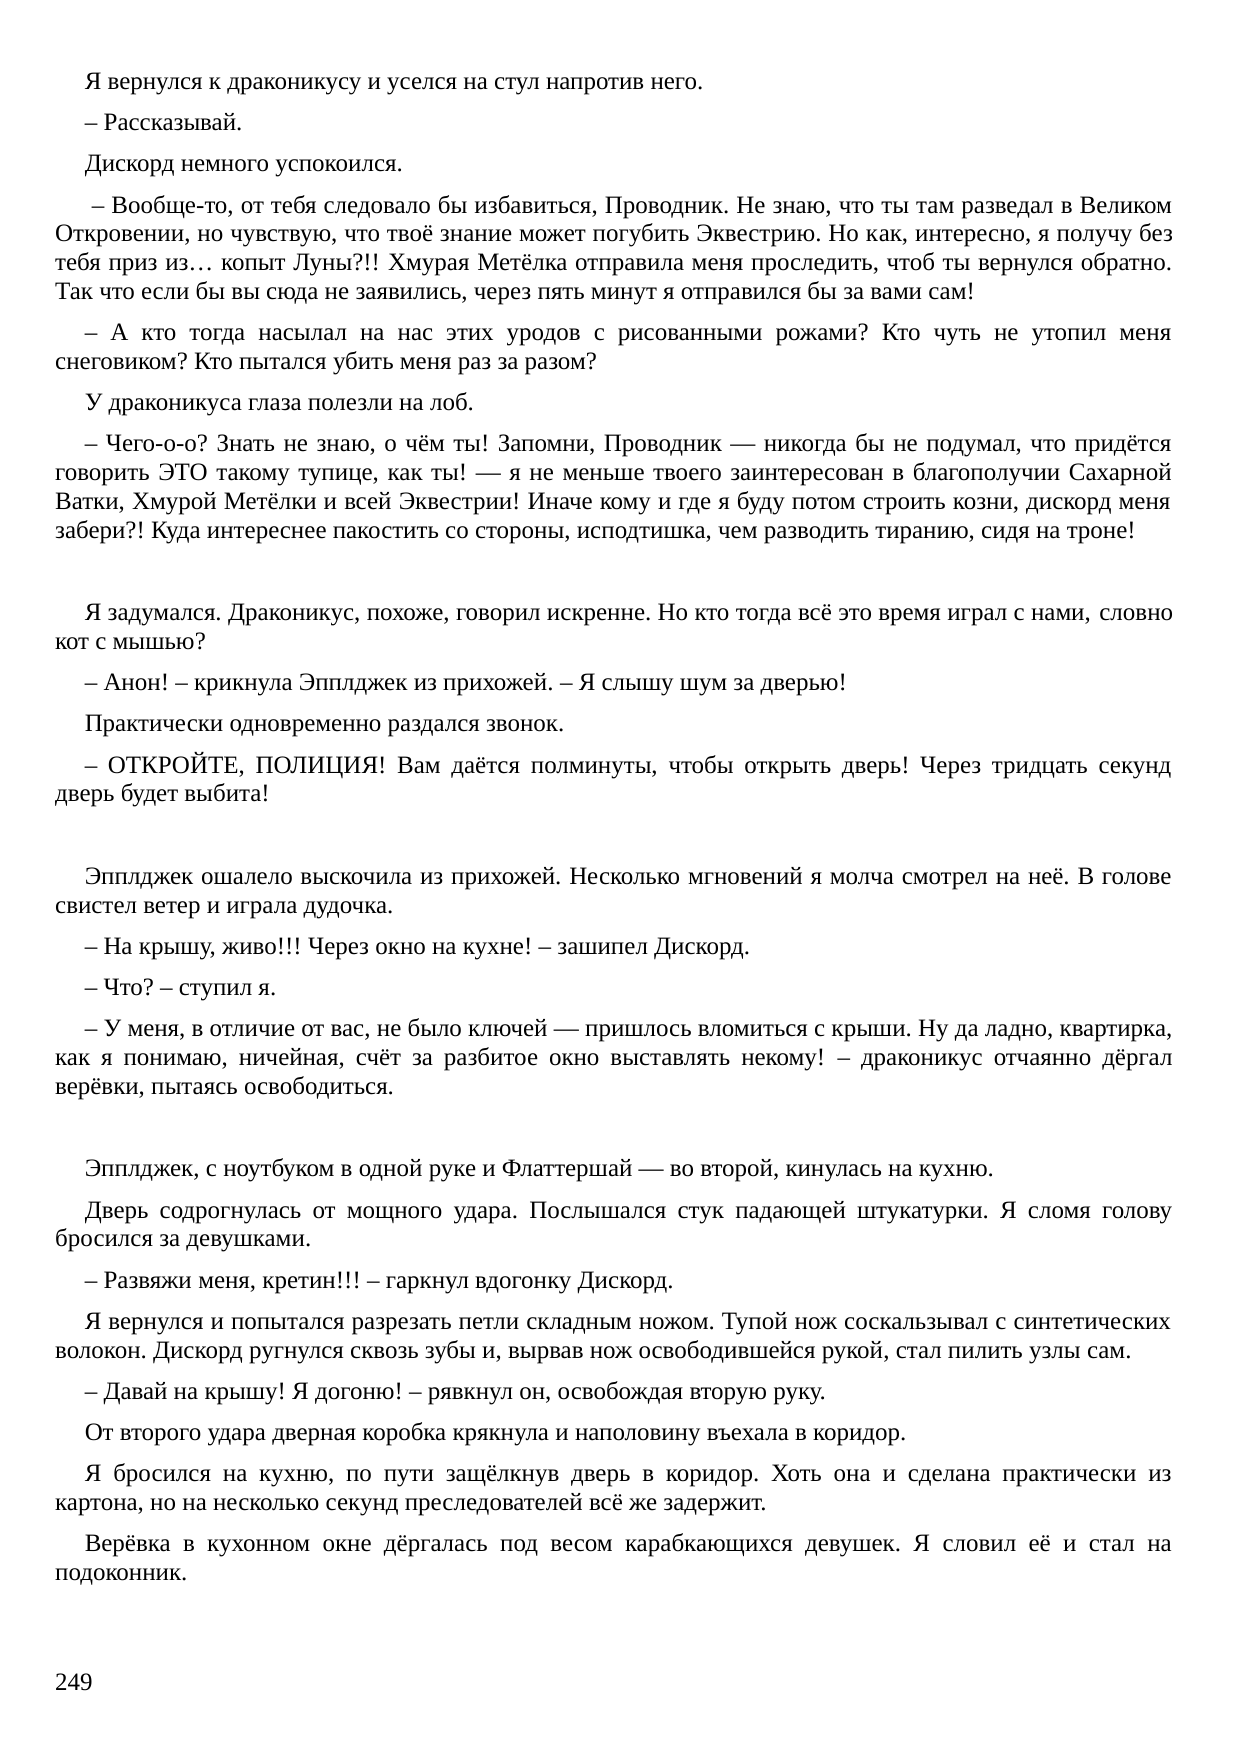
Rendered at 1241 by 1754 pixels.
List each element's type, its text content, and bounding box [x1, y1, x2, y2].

text – А кто тогда насылал на нас этих уродов с рисованными рожами? Кто чуть не утопил меня снеговиком? Кто пытался убить меня раз за разом? [55, 317, 1173, 375]
text – Чего-о-о? Знать не знаю, о чём ты! Запомни, Проводник — никогда бы не подумал, что придётся говорить ЭТО такому тупице, как ты! — я не меньше твоего заинтересован в благополучии Сахарной Ватки, Хмурой Метёлки и всей Эквестрии! Иначе кому и где я буду потом строить козни, дискорд меня забери?! Куда интереснее пакостить со стороны, исподтишка, чем разводить тиранию, сидя на троне! [55, 428, 1173, 543]
text Я вернулся к драконикусу и уселся на стул напротив него. [55, 66, 1173, 95]
text Эпплджек ошалело выскочила из прихожей. Несколько мгновений я молча смотрел на неё. В голове свистел ветер и играла дудочка. [55, 861, 1173, 918]
text Практически одновременно раздался звонок. [55, 708, 1173, 737]
text Эпплджек, с ноутбуком в одной руке и Флаттершай — во второй, кинулась на кухню. [55, 1153, 1173, 1182]
text Я вернулся и попытался разрезать петли складным ножом. Тупой нож соскальзывал с синтетических волокон. Дискорд ругнулся сквозь зубы и, вырвав нож освободившейся рукой, стал пилить узлы сам. [55, 1306, 1173, 1363]
text Я бросился на кухню, по пути защёлкнув дверь в коридор. Хоть она и сделана практически из картона, но на несколько секунд преследователей всё же задержит. [55, 1458, 1173, 1516]
text – Что? – ступил я. [55, 972, 1173, 1001]
text Дверь содрогнулась от мощного удара. Послышался стук падающей штукатурки. Я сломя голову бросился за девушками. [55, 1195, 1173, 1252]
text – На крышу, живо!!! Через окно на кухне! – зашипел Дискорд. [55, 931, 1173, 960]
text – ОТКРОЙТЕ, ПОЛИЦИЯ! Вам даётся полминуты, чтобы открыть дверь! Через тридцать секунд дверь будет выбита! [55, 750, 1173, 807]
text – Вообще-то, от тебя следовало бы избавиться, Проводник. Не знаю, что ты там разведал в Великом Откровении, но чувствую, что твоё знание может погубить Эквестрию. Но как, интересно, я получу без тебя приз из… копыт Луны?!! Хмурая Метёлка отправила меня проследить, чтоб ты вернулся обратно. Так что если бы вы сюда не заявились, через пять минут я отправился бы за вами сам! [55, 190, 1173, 305]
text Дискорд немного успокоился. [55, 148, 1173, 177]
text От второго удара дверная коробка крякнула и наполовину въехала в коридор. [55, 1417, 1173, 1446]
text Верёвка в кухонном окне дёргалась под весом карабкающихся девушек. Я словил её и стал на подоконник. [55, 1528, 1173, 1586]
text У драконикуса глаза полезли на лоб. [55, 387, 1173, 416]
text Я задумался. Драконикус, похоже, говорил искренне. Но кто тогда всё это время играл с нами, словно кот с мышью? [55, 597, 1173, 655]
text – Давай на крышу! Я догоню! – рявкнул он, освобождая вторую руку. [55, 1376, 1173, 1405]
text – Развяжи меня, кретин!!! – гаркнул вдогонку Дискорд. [55, 1265, 1173, 1293]
text – Рассказывай. [55, 107, 1173, 136]
text – Анон! – крикнула Эпплджек из прихожей. – Я слышу шум за дверью! [55, 667, 1173, 696]
text – У меня, в отличие от вас, не было ключей — пришлось вломиться с крыши. Ну да ладно, квартирка, как я понимаю, ничейная, счёт за разбитое окно выставлять некому! – драконикус отчаянно дёргал верёвки, пытаясь освободиться. [55, 1013, 1173, 1100]
